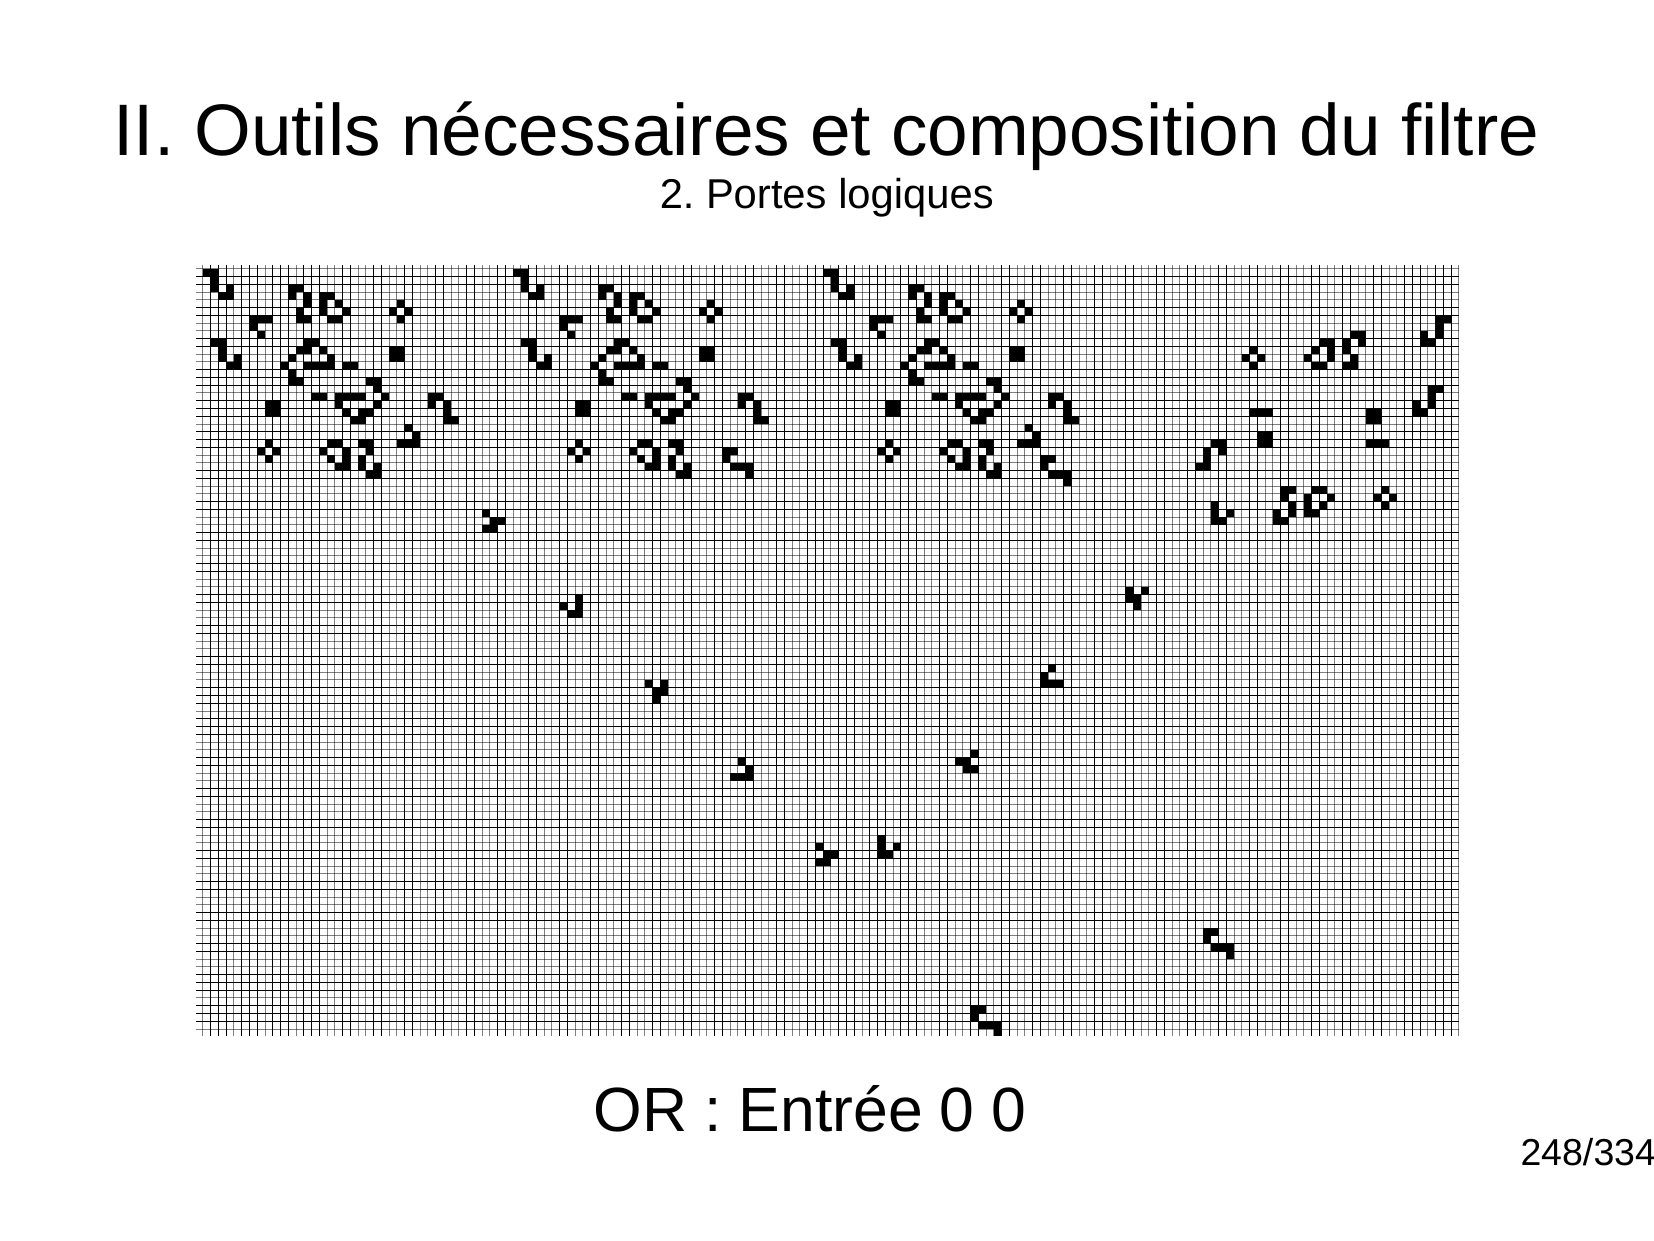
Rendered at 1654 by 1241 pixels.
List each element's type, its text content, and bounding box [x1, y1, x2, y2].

title II. Outils nécessaires et composition du filtre 2. Portes logiques [82, 49, 1571, 257]
picture [196, 265, 1459, 1036]
text_box OR : Entrée 0 0 [578, 1067, 1043, 1152]
text_box <number>/334 [1505, 1124, 1654, 1182]
